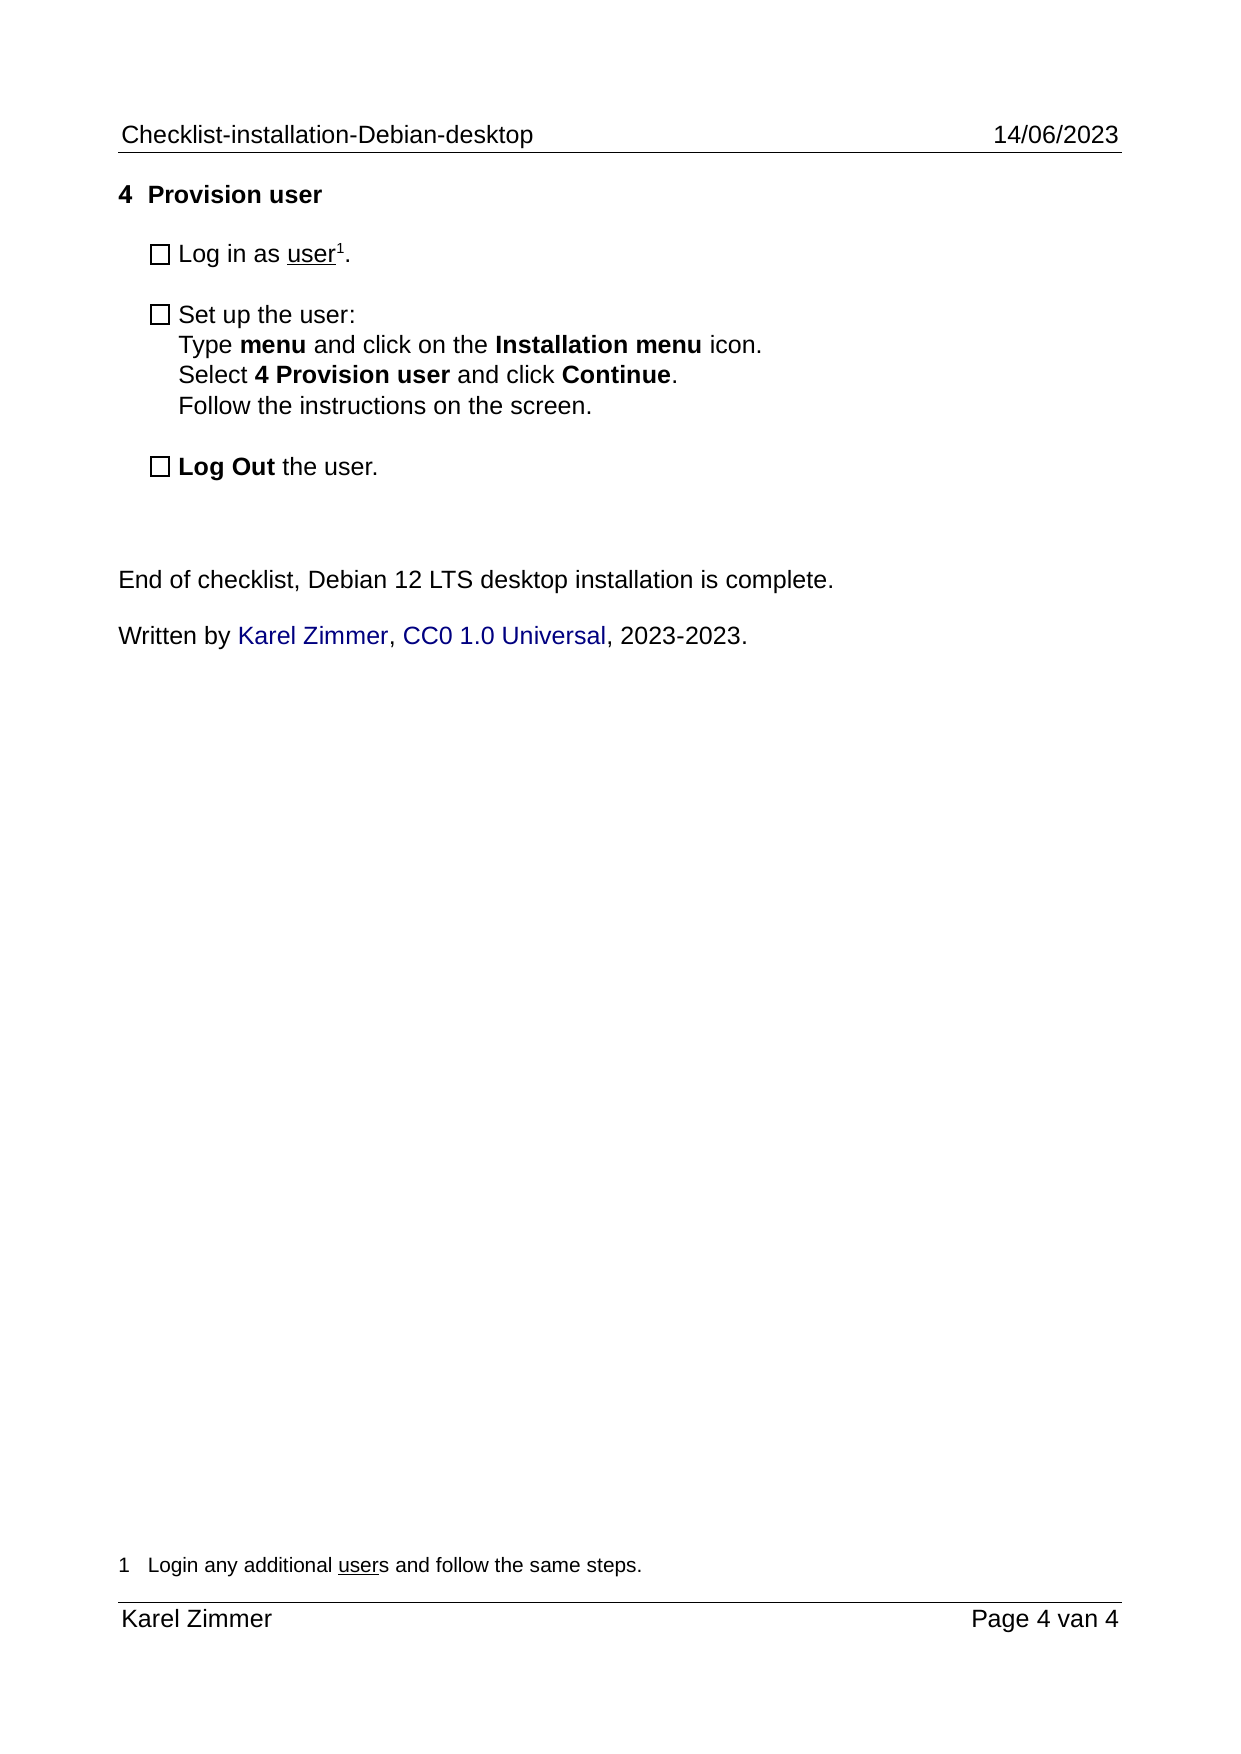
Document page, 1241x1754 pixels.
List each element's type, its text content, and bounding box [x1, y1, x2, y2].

text Written by Karel Zimmer, CC0 1.0 Universal, 2023-2023. [118, 622, 1122, 650]
table_cell [141, 269, 177, 300]
table_cell Select 4 Provision user and click Continue. [177, 360, 1122, 391]
table_cell [141, 330, 177, 360]
table_cell [141, 451, 177, 482]
table_cell Follow the instructions on the screen. [177, 391, 1122, 421]
table_header [141, 239, 177, 269]
table_cell Type menu and click on the Installation menu icon. [177, 330, 1122, 360]
table_cell [177, 421, 1122, 451]
table_cell [141, 421, 177, 451]
table_header Log in as USER. [177, 239, 1122, 269]
table_cell [141, 391, 177, 421]
table_cell [177, 269, 1122, 300]
table_cell Log Out the user. [177, 451, 1122, 482]
text End of checklist, Debian 12 LTS desktop installation is complete. [118, 566, 1122, 594]
table_cell [141, 300, 177, 330]
list Provision user [118, 177, 1122, 211]
table_cell Set up the user: [177, 300, 1122, 330]
table_cell [141, 360, 177, 391]
